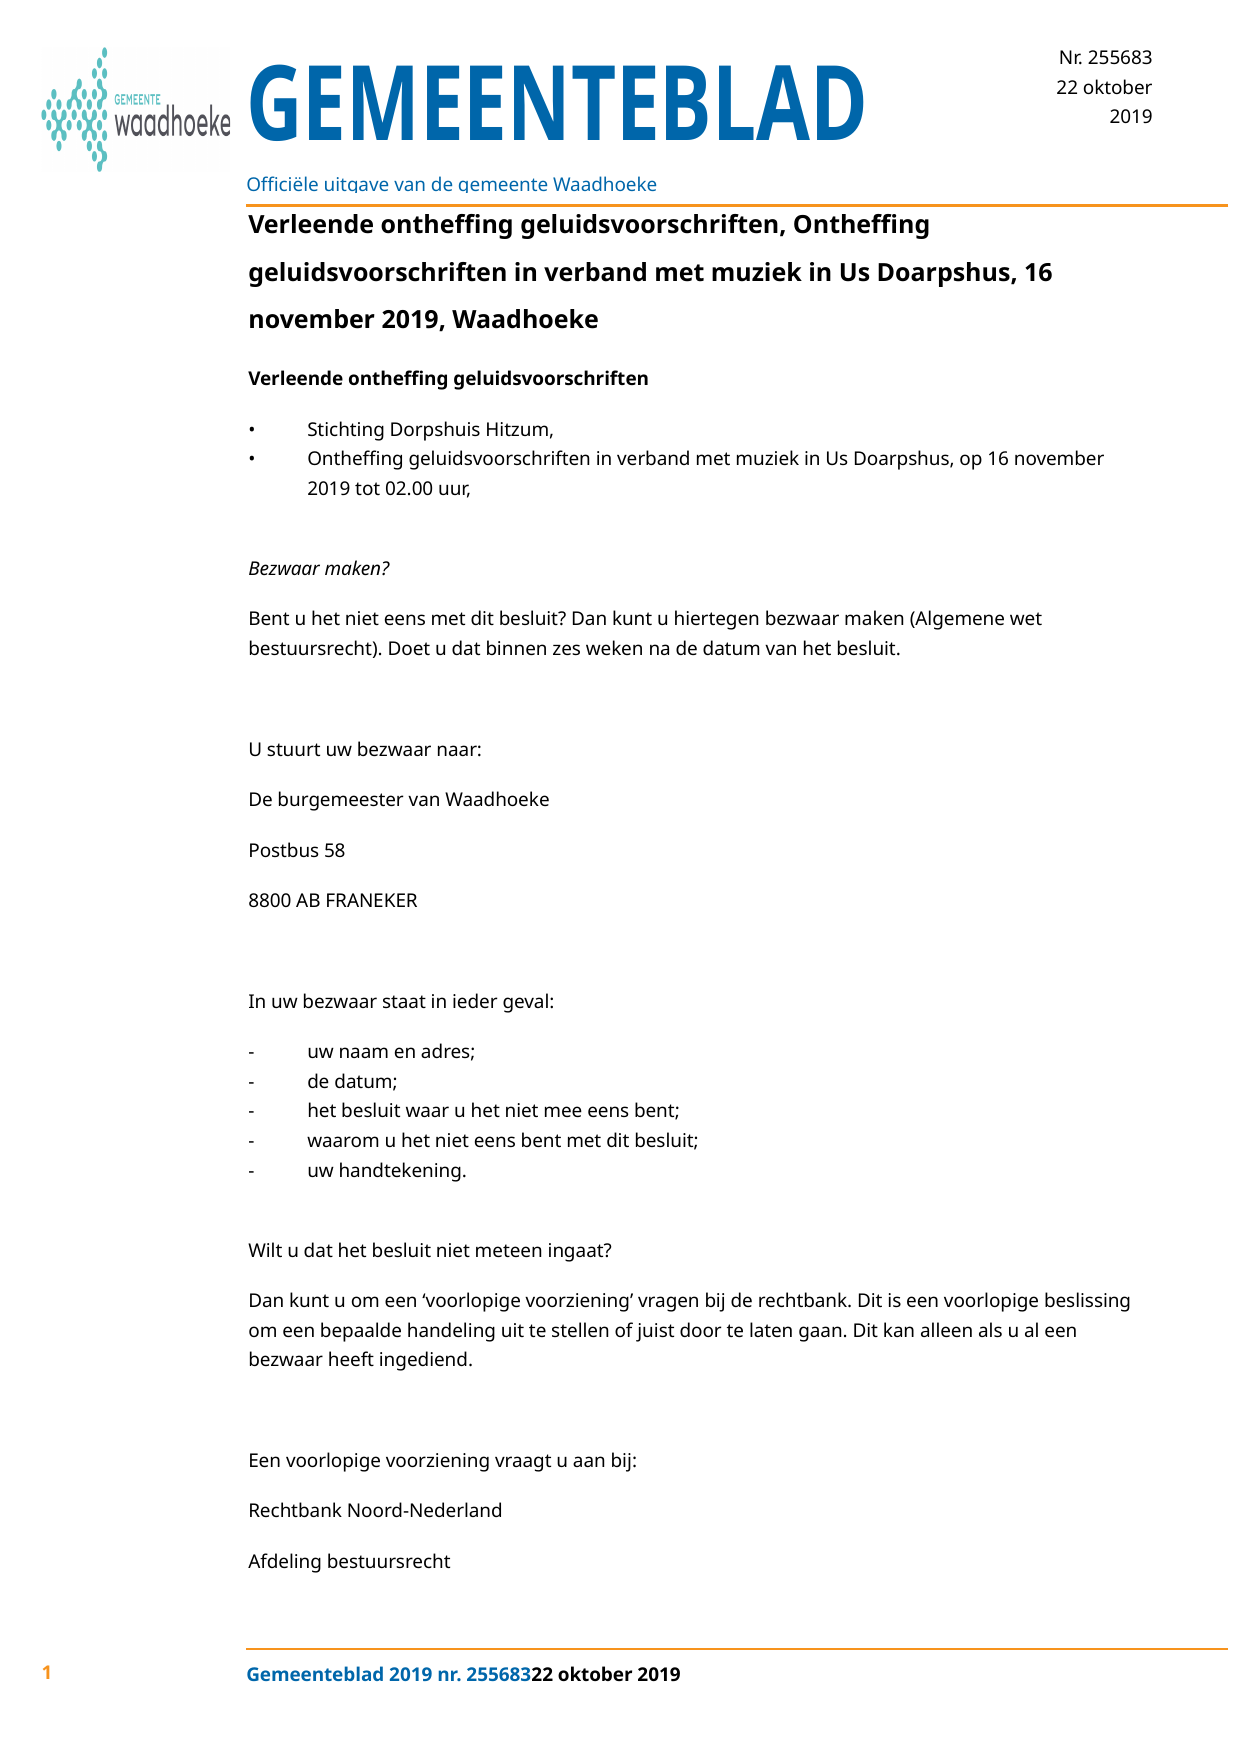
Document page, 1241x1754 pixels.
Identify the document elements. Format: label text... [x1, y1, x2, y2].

picture [41, 47, 231, 172]
text Bent u het niet eens met dit besluit? Dan kunt u hiertegen bezwaar maken (Algemene wet bestuursrecht). Doet u dat binnen zes weken na de datum van het besluit. [248, 606, 1152, 661]
text Rechtbank Noord-Nederland [248, 1498, 1152, 1523]
text Verleende ontheffing geluidsvoorschriften, Ontheffing geluidsvoorschriften in verband met muziek in Us Doarpshus, 16 november 2019, Waadhoeke [248, 207, 1152, 336]
text Postbus 58 [248, 837, 1152, 862]
text U stuurt uw bezwaar naar: [248, 736, 1152, 762]
list de datum; [248, 1068, 1152, 1094]
text Een voorlopige voorziening vraagt u aan bij: [248, 1447, 1152, 1473]
text Verleende ontheffing geluidsvoorschriften [248, 366, 1152, 391]
text Wilt u dat het besluit niet meteen ingaat? [248, 1237, 1152, 1262]
text Bezwaar maken? [248, 555, 1152, 581]
text Afdeling bestuursrecht [248, 1548, 1152, 1574]
list uw handtekening. [248, 1157, 1152, 1182]
text Dan kunt u om een ‘voorlopige voorziening’ vragen bij de rechtbank. Dit is een voorlopige beslissing om een bepaalde handeling uit te stellen of juist door te laten gaan. Dit kan alleen als u al een bezwaar heeft ingediend. [248, 1287, 1152, 1372]
list waarom u het niet eens bent met dit besluit; [248, 1127, 1152, 1153]
list Stichting Dorpshuis Hitzum, [248, 416, 1152, 442]
text In uw bezwaar staat in ieder geval: [248, 988, 1152, 1014]
list Ontheffing geluidsvoorschriften in verband met muziek in Us Doarpshus, op 16 november 2019 tot 02.00 uur, [248, 446, 1152, 501]
list het besluit waar u het niet mee eens bent; [248, 1098, 1152, 1123]
text 8800 AB FRANEKER [248, 887, 1152, 913]
text De burgemeester van Waadhoeke [248, 786, 1152, 812]
list uw naam en adres; [248, 1038, 1152, 1064]
